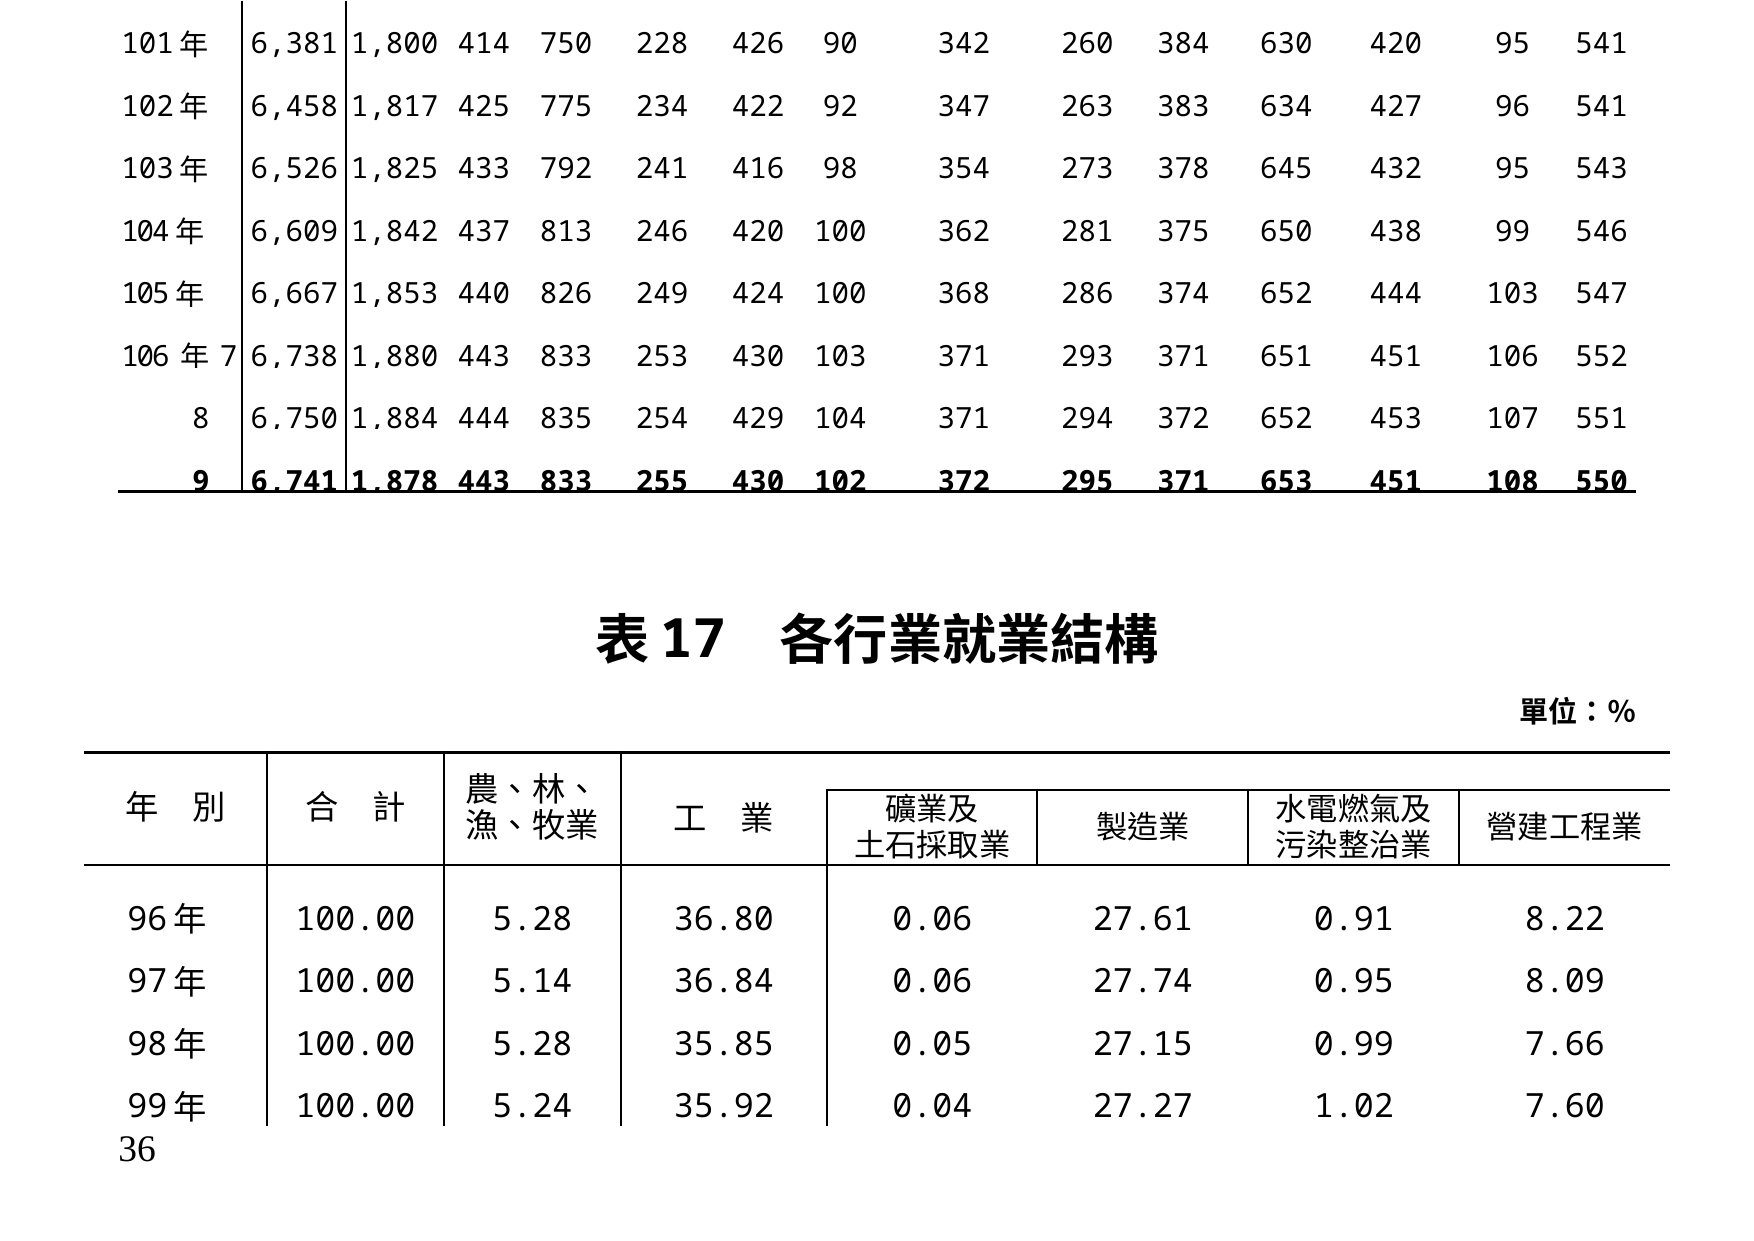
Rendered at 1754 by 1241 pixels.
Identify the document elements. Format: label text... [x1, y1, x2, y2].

table_cell 100 [799, 245, 881, 306]
table_cell 294 [1046, 368, 1128, 429]
table_cell 451 [1334, 306, 1457, 367]
table_cell 27.15 [1037, 1001, 1248, 1063]
table_cell 98 [799, 123, 881, 184]
table_cell 295 [1046, 429, 1128, 490]
table_cell 651 [1238, 306, 1334, 367]
subtitle 表17 各行業就業結構 [118, 563, 1636, 688]
table_cell 260 [1046, 1, 1128, 62]
table_cell 100.00 [268, 1001, 443, 1063]
table_cell 99年 [84, 1063, 266, 1126]
table_cell 1,853 [347, 245, 442, 306]
table_cell 541 [1567, 1, 1636, 62]
table_cell 228 [607, 1, 717, 62]
table_cell 234 [607, 62, 717, 123]
table_cell 0.99 [1248, 1001, 1459, 1063]
table_cell 552 [1567, 306, 1636, 367]
table_cell 106年7月 [118, 306, 241, 367]
table_cell 550 [1567, 429, 1636, 490]
table_cell 833 [525, 429, 607, 490]
table_cell 6,738 [243, 306, 345, 367]
table_cell 255 [607, 429, 717, 490]
table_cell 95 [1457, 1, 1567, 62]
table_cell 105年 [118, 245, 241, 306]
table_cell 440 [442, 245, 524, 306]
table_cell 652 [1238, 368, 1334, 429]
table_cell 102 [799, 429, 881, 490]
table_cell 430 [717, 306, 799, 367]
table_cell 0.06 [828, 938, 1037, 1001]
table_cell 6,526 [243, 123, 345, 184]
table_cell 35.92 [622, 1063, 826, 1126]
table_header 合 計 [268, 754, 443, 864]
table_cell 375 [1128, 184, 1238, 245]
table_cell 7.60 [1459, 1063, 1670, 1126]
table_cell 103 [1457, 245, 1567, 306]
table_cell 1,884 [347, 368, 442, 429]
table_cell 438 [1334, 184, 1457, 245]
table_cell 634 [1238, 62, 1334, 123]
table_cell 293 [1046, 306, 1128, 367]
text 單位：％ [118, 688, 1636, 730]
table_cell 426 [717, 1, 799, 62]
table_cell 551 [1567, 368, 1636, 429]
table_cell 371 [1128, 306, 1238, 367]
table_cell 102年 [118, 62, 241, 123]
table_cell 451 [1334, 429, 1457, 490]
table_cell 443 [442, 306, 524, 367]
table_cell 543 [1567, 123, 1636, 184]
table_cell 443 [442, 429, 524, 490]
table_cell 835 [525, 368, 607, 429]
table_cell 253 [607, 306, 717, 367]
table_cell 35.85 [622, 1001, 826, 1063]
table_cell 429 [717, 368, 799, 429]
table_cell 水電燃氣及 污染整治業 [1249, 791, 1458, 864]
table_cell 27.61 [1037, 866, 1248, 938]
table_cell 437 [442, 184, 524, 245]
table_header [827, 754, 1670, 789]
table_cell 546 [1567, 184, 1636, 245]
table_cell 100.00 [268, 866, 443, 938]
table_cell 6,667 [243, 245, 345, 306]
table_cell 1,800 [347, 1, 442, 62]
table_cell 652 [1238, 245, 1334, 306]
table_cell 246 [607, 184, 717, 245]
table_cell 263 [1046, 62, 1128, 123]
table_cell 368 [881, 245, 1046, 306]
table_cell 420 [1334, 1, 1457, 62]
table_cell 0.04 [828, 1063, 1037, 1126]
table_cell 453 [1334, 368, 1457, 429]
table_cell 107 [1457, 368, 1567, 429]
table_cell 0.95 [1248, 938, 1459, 1001]
table_cell 422 [717, 62, 799, 123]
table_cell 6,750 [243, 368, 345, 429]
table_cell 371 [881, 368, 1046, 429]
table_cell 416 [717, 123, 799, 184]
table_cell 104年 [118, 184, 241, 245]
table_cell 444 [442, 368, 524, 429]
table_cell 371 [1128, 429, 1238, 490]
table_cell 1.02 [1248, 1063, 1459, 1126]
table_cell 1,880 [347, 306, 442, 367]
table_cell 27.74 [1037, 938, 1248, 1001]
table_cell 6,609 [243, 184, 345, 245]
table_cell 792 [525, 123, 607, 184]
table_cell 430 [717, 429, 799, 490]
table_cell 90 [799, 1, 881, 62]
table_cell 354 [881, 123, 1046, 184]
table_cell 414 [442, 1, 524, 62]
table_cell 372 [1128, 368, 1238, 429]
table_cell 427 [1334, 62, 1457, 123]
table_cell 0.06 [828, 866, 1037, 938]
table_cell 547 [1567, 245, 1636, 306]
table_cell 444 [1334, 245, 1457, 306]
table_cell 1,878 [347, 429, 442, 490]
table_header 年 別 [84, 754, 266, 864]
table_cell 371 [881, 306, 1046, 367]
table_cell 241 [607, 123, 717, 184]
table_cell 27.27 [1037, 1063, 1248, 1126]
table_cell 653 [1238, 429, 1334, 490]
table_cell 5.28 [445, 1001, 620, 1063]
table_cell 104 [799, 368, 881, 429]
table_cell 8.09 [1459, 938, 1670, 1001]
table_cell 1,817 [347, 62, 442, 123]
table_cell 5.14 [445, 938, 620, 1001]
table_cell 833 [525, 306, 607, 367]
table_cell 100.00 [268, 1063, 443, 1126]
table_cell 433 [442, 123, 524, 184]
table_cell 36.84 [622, 938, 826, 1001]
table_cell 95 [1457, 123, 1567, 184]
table_cell 342 [881, 1, 1046, 62]
table_cell 92 [799, 62, 881, 123]
table_cell 541 [1567, 62, 1636, 123]
table_cell 432 [1334, 123, 1457, 184]
table_cell 96 [1457, 62, 1567, 123]
table_cell 8月 [118, 368, 241, 429]
table_cell 108 [1457, 429, 1567, 490]
table_cell 420 [717, 184, 799, 245]
table_cell 36.80 [622, 866, 826, 938]
table_cell 425 [442, 62, 524, 123]
table_cell 7.66 [1459, 1001, 1670, 1063]
table_cell 5.28 [445, 866, 620, 938]
table_cell 106 [1457, 306, 1567, 367]
table_cell 100 [799, 184, 881, 245]
table_cell 8.22 [1459, 866, 1670, 938]
table_cell 286 [1046, 245, 1128, 306]
table_cell 礦業及 土石採取業 [828, 791, 1036, 864]
table_cell 281 [1046, 184, 1128, 245]
table_cell 製造業 [1038, 791, 1247, 864]
table_cell 103年 [118, 123, 241, 184]
table_cell 6,381 [243, 1, 345, 62]
table_cell 826 [525, 245, 607, 306]
table_cell 384 [1128, 1, 1238, 62]
table_cell 6,458 [243, 62, 345, 123]
table_cell 1,825 [347, 123, 442, 184]
table_cell 378 [1128, 123, 1238, 184]
table_header 農、林、 漁、牧業 [445, 754, 620, 864]
table_cell 750 [525, 1, 607, 62]
table_cell 362 [881, 184, 1046, 245]
table_header 工 業 [622, 754, 827, 864]
table_cell 347 [881, 62, 1046, 123]
table_cell 6,741 [243, 429, 345, 490]
table_cell 372 [881, 429, 1046, 490]
table_cell 273 [1046, 123, 1128, 184]
table_cell 775 [525, 62, 607, 123]
table_cell 營建工程業 [1460, 791, 1670, 864]
table_cell 813 [525, 184, 607, 245]
table_cell 100.00 [268, 938, 443, 1001]
table_cell 383 [1128, 62, 1238, 123]
table_cell 249 [607, 245, 717, 306]
table_cell 98年 [84, 1001, 266, 1063]
table_cell 97年 [84, 938, 266, 1001]
table_cell 99 [1457, 184, 1567, 245]
table_cell 254 [607, 368, 717, 429]
table_cell 645 [1238, 123, 1334, 184]
table_cell 630 [1238, 1, 1334, 62]
table_cell 424 [717, 245, 799, 306]
table_cell 103 [799, 306, 881, 367]
table_cell 96年 [84, 866, 266, 938]
table_cell 374 [1128, 245, 1238, 306]
table_cell 1,842 [347, 184, 442, 245]
table_cell 0.91 [1248, 866, 1459, 938]
table_cell 101年 [118, 1, 241, 62]
table_cell 0.05 [828, 1001, 1037, 1063]
table_cell 5.24 [445, 1063, 620, 1126]
table_cell 9月 [118, 429, 241, 490]
table_cell 650 [1238, 184, 1334, 245]
